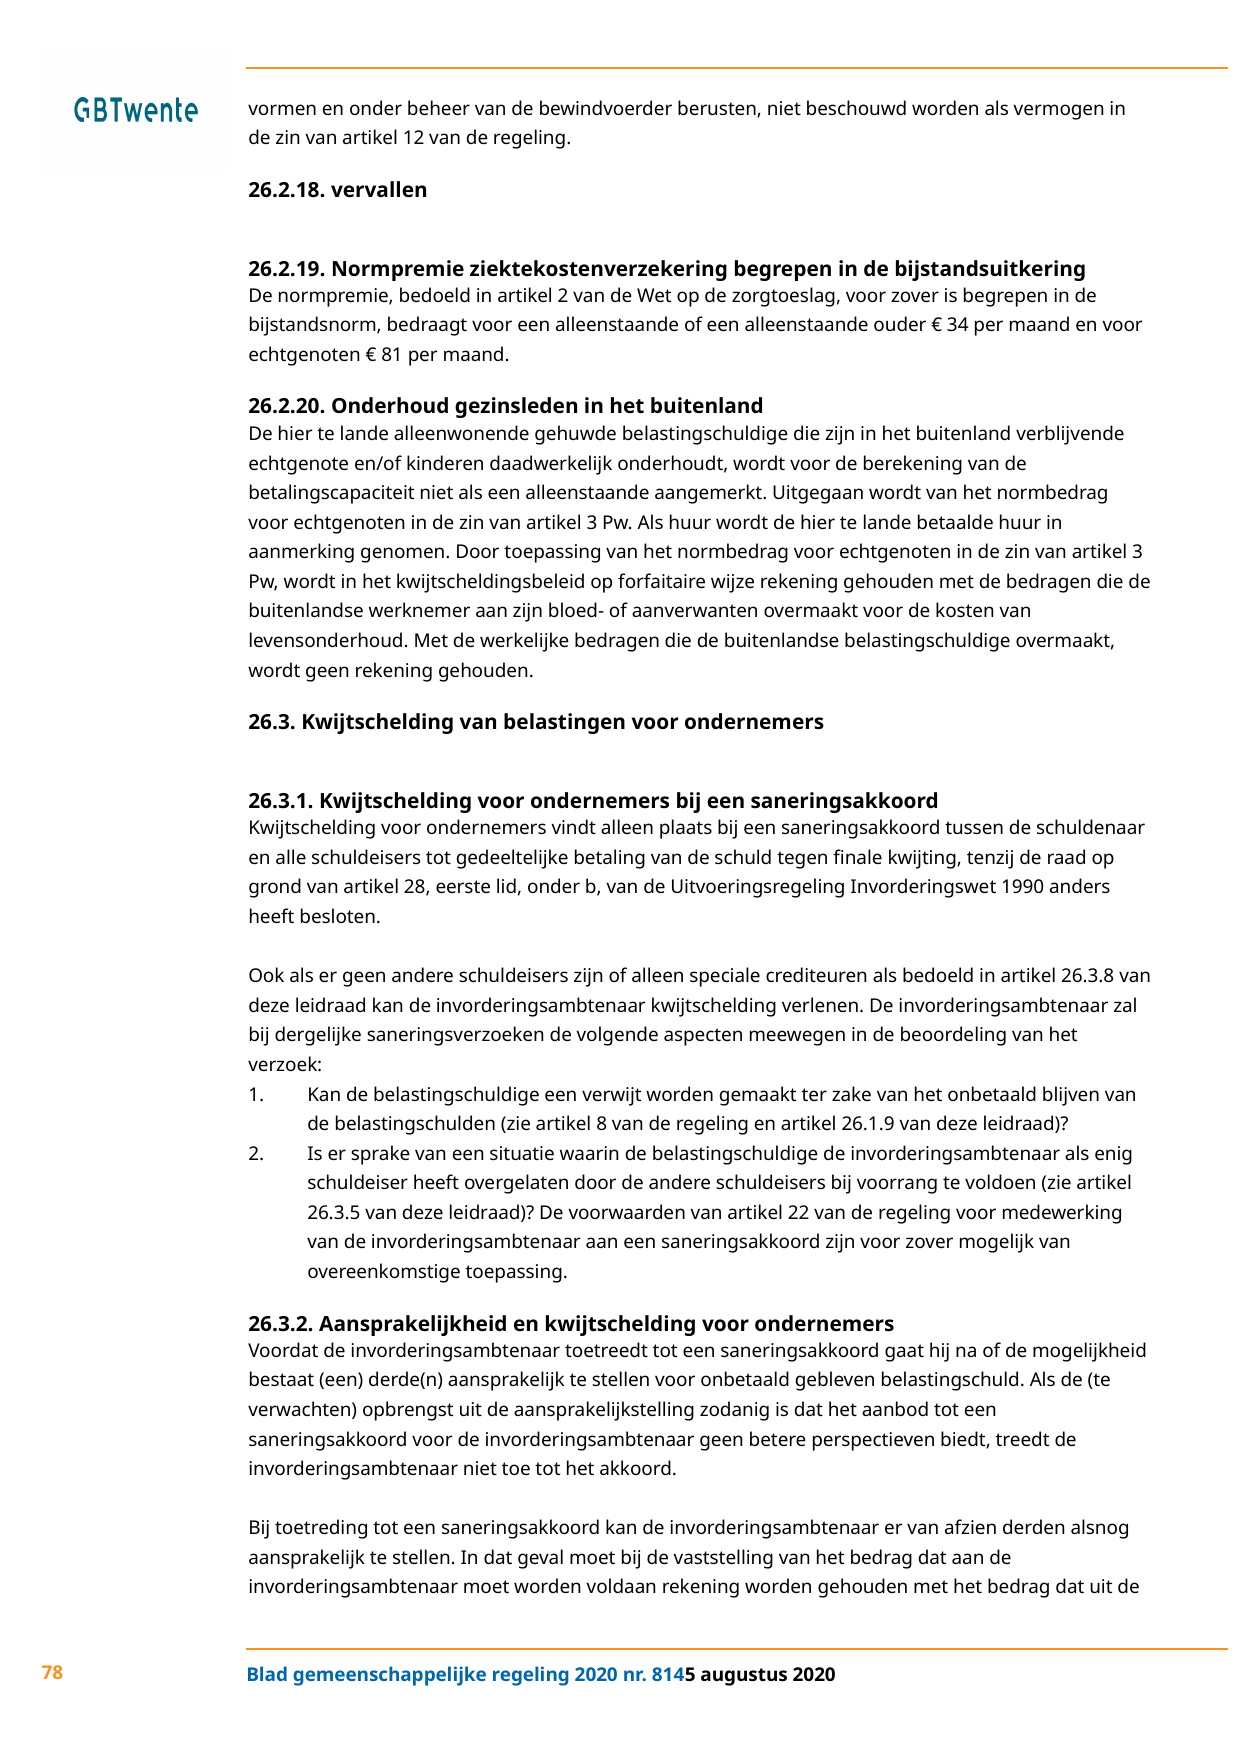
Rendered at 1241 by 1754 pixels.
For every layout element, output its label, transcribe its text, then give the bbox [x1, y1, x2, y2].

text 26.2.18. vervallen [248, 175, 1152, 203]
text 26.2.20. Onderhoud gezinsleden in het buitenland [248, 392, 1152, 420]
text 26.3. Kwijtschelding van belastingen voor ondernemers [248, 707, 1152, 736]
text De normpremie, bedoeld in artikel 2 van de Wet op de zorgtoeslag, voor zover is begrepen in de bijstandsnorm, bedraagt voor een alleenstaande of een alleenstaande ouder € 34 per maand en voor echtgenoten € 81 per maand. [248, 282, 1152, 367]
list Is er sprake van een situatie waarin de belastingschuldige de invorderingsambtenaar als enig schuldeiser heeft overgelaten door de andere schuldeisers bij voorrang te voldoen (zie artikel 26.3.5 van deze leidraad)? De voorwaarden van artikel 22 van de regeling voor medewerking van de invorderingsambtenaar aan een saneringsakkoord zijn voor zover mogelijk van overeenkomstige toepassing. [248, 1140, 1152, 1284]
text Kwijtschelding voor ondernemers vindt alleen plaats bij een saneringsakkoord tussen de schuldenaar en alle schuldeisers tot gedeeltelijke betaling van de schuld tegen finale kwijting, tenzij de raad op grond van artikel 28, eerste lid, onder b, van de Uitvoeringsregeling Invorderingswet 1990 anders heeft besloten. [248, 814, 1152, 929]
text 26.3.2. Aansprakelijkheid en kwijtschelding voor ondernemers [248, 1309, 1152, 1337]
text 26.2.19. Normpremie ziektekostenverzekering begrepen in de bijstandsuitkering [248, 254, 1152, 282]
picture [41, 47, 231, 172]
text Voordat de invorderingsambtenaar toetreedt tot een saneringsakkoord gaat hij na of de mogelijkheid bestaat (een) derde(n) aansprakelijk te stellen voor onbetaald gebleven belastingschuld. Als de (te verwachten) opbrengst uit de aansprakelijkstelling zodanig is dat het aanbod tot een saneringsakkoord voor de invorderingsambtenaar geen betere perspectieven biedt, treedt de invorderingsambtenaar niet toe tot het akkoord. [248, 1337, 1152, 1481]
list Kan de belastingschuldige een verwijt worden gemaakt ter zake van het onbetaald blijven van de belastingschulden (zie artikel 8 van de regeling en artikel 26.1.9 van deze leidraad)? [248, 1081, 1152, 1136]
text 26.3.1. Kwijtschelding voor ondernemers bij een saneringsakkoord [248, 786, 1152, 814]
text Bij toetreding tot een saneringsakkoord kan de invorderingsambtenaar er van afzien derden alsnog aansprakelijk te stellen. In dat geval moet bij de vaststelling van het bedrag dat aan de invorderingsambtenaar moet worden voldaan rekening worden gehouden met het bedrag dat uit de [248, 1514, 1152, 1599]
text vormen en onder beheer van de bewindvoerder berusten, niet beschouwd worden als vermogen in de zin van artikel 12 van de regeling. [248, 95, 1152, 150]
text De hier te lande alleenwonende gehuwde belastingschuldige die zijn in het buitenland verblijvende echtgenote en/of kinderen daadwerkelijk onderhoudt, wordt voor de berekening van de betalingscapaciteit niet als een alleenstaande aangemerkt. Uitgegaan wordt van het normbedrag voor echtgenoten in de zin van artikel 3 Pw. Als huur wordt de hier te lande betaalde huur in aanmerking genomen. Door toepassing van het normbedrag voor echtgenoten in de zin van artikel 3 Pw, wordt in het kwijtscheldingsbeleid op forfaitaire wijze rekening gehouden met de bedragen die de buitenlandse werknemer aan zijn bloed- of aanverwanten overmaakt voor de kosten van levensonderhoud. Met de werkelijke bedragen die de buitenlandse belastingschuldige overmaakt, wordt geen rekening gehouden. [248, 420, 1152, 682]
text Ook als er geen andere schuldeisers zijn of alleen speciale crediteuren als bedoeld in artikel 26.3.8 van deze leidraad kan de invorderingsambtenaar kwijtschelding verlenen. De invorderingsambtenaar zal bij dergelijke saneringsverzoeken de volgende aspecten meewegen in de beoordeling van het verzoek: [248, 962, 1152, 1077]
